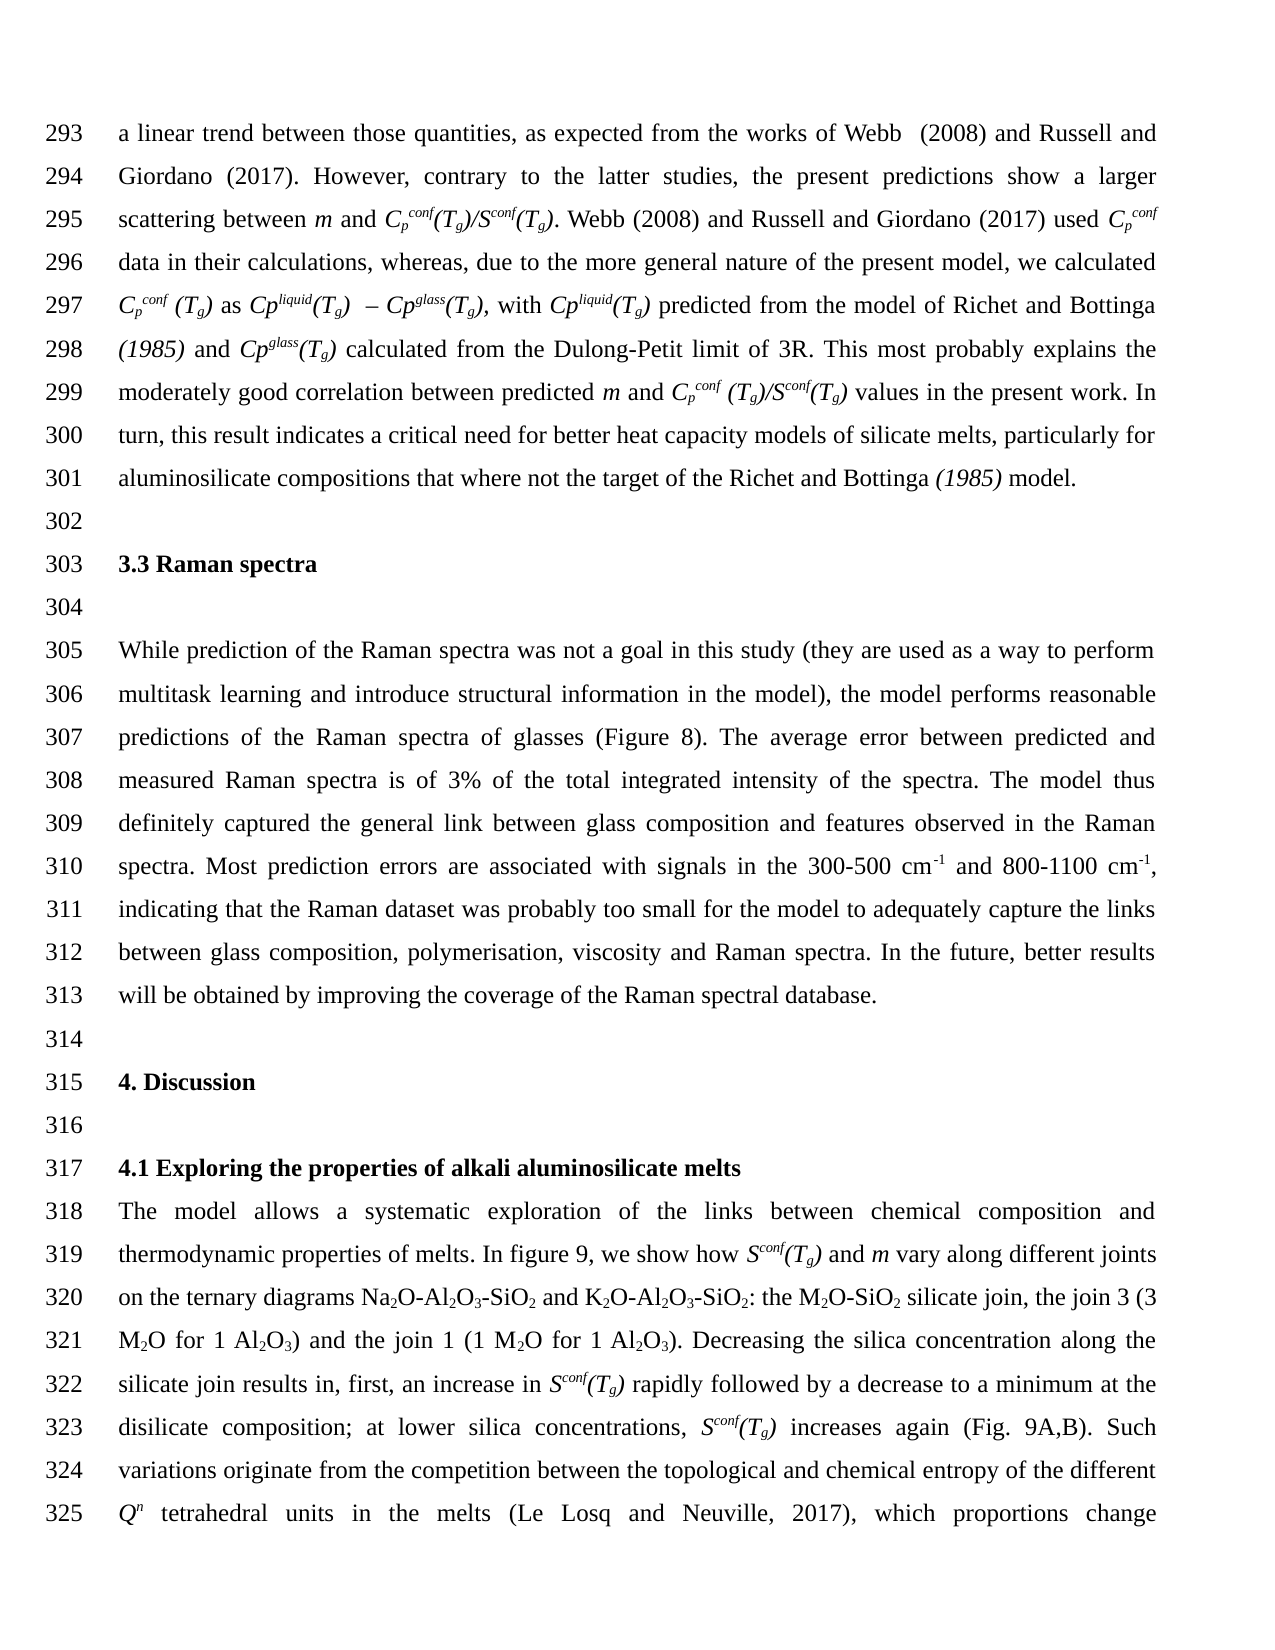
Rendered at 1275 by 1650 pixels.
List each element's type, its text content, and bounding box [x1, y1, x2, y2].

text 4. Discussion [118, 1067, 1157, 1096]
text 4.1 Exploring the properties of alkali aluminosilicate melts [118, 1153, 1157, 1182]
text 3.3 Raman spectra [118, 549, 1157, 578]
text The model allows a systematic exploration of the links between chemical composition and thermodynamic properties of melts. In figure 9, we show how Sconf(Tg) and m vary along different joints on the ternary diagrams Na2O-Al2O3-SiO2 and K2O-Al2O3-SiO2: the M2O-SiO2 silicate join, the join 3 (3 M2O for 1 Al2O3) and the join 1 (1 M2O for 1 Al2O3). Decreasing the silica concentration along the silicate join results in, first, an increase in Sconf(Tg) rapidly followed by a decrease to a minimum at the disilicate composition; at lower silica concentrations, Sconf(Tg) increases again (Fig. 9A,B). Such variations originate from the competition between the topological and chemical entropy of the different Qn tetrahedral units in the melts (Le Losq and Neuville, 2017), which proportions change [118, 1196, 1157, 1527]
text While prediction of the Raman spectra was not a goal in this study (they are used as a way to perform multitask learning and introduce structural information in the model), the model performs reasonable predictions of the Raman spectra of glasses (Figure 8). The average error between predicted and measured Raman spectra is of 3% of the total integrated intensity of the spectra. The model thus definitely captured the general link between glass composition and features observed in the Raman spectra. Most prediction errors are associated with signals in the 300-500 cm-1 and 800-1100 cm-1, indicating that the Raman dataset was probably too small for the model to adequately capture the links between glass composition, polymerisation, viscosity and Raman spectra. In the future, better results will be obtained by improving the coverage of the Raman spectral database. [118, 636, 1157, 1009]
text a linear trend between those quantities, as expected from the works of Webb (2008) and Russell and Giordano (2017). However, contrary to the latter studies, the present predictions show a larger scattering between m and Cpconf(Tg)/Sconf(Tg). Webb (2008) and Russell and Giordano (2017) used Cpconf data in their calculations, whereas, due to the more general nature of the present model, we calculated Cpconf (Tg) as Cpliquid(Tg) – Cpglass(Tg), with Cpliquid(Tg) predicted from the model of Richet and Bottinga (1985) and Cpglass(Tg) calculated from the Dulong-Petit limit of 3R. This most probably explains the moderately good correlation between predicted m and Cpconf (Tg)/Sconf(Tg) values in the present work. In turn, this result indicates a critical need for better heat capacity models of silicate melts, particularly for aluminosilicate compositions that where not the target of the Richet and Bottinga (1985) model. [118, 118, 1157, 492]
